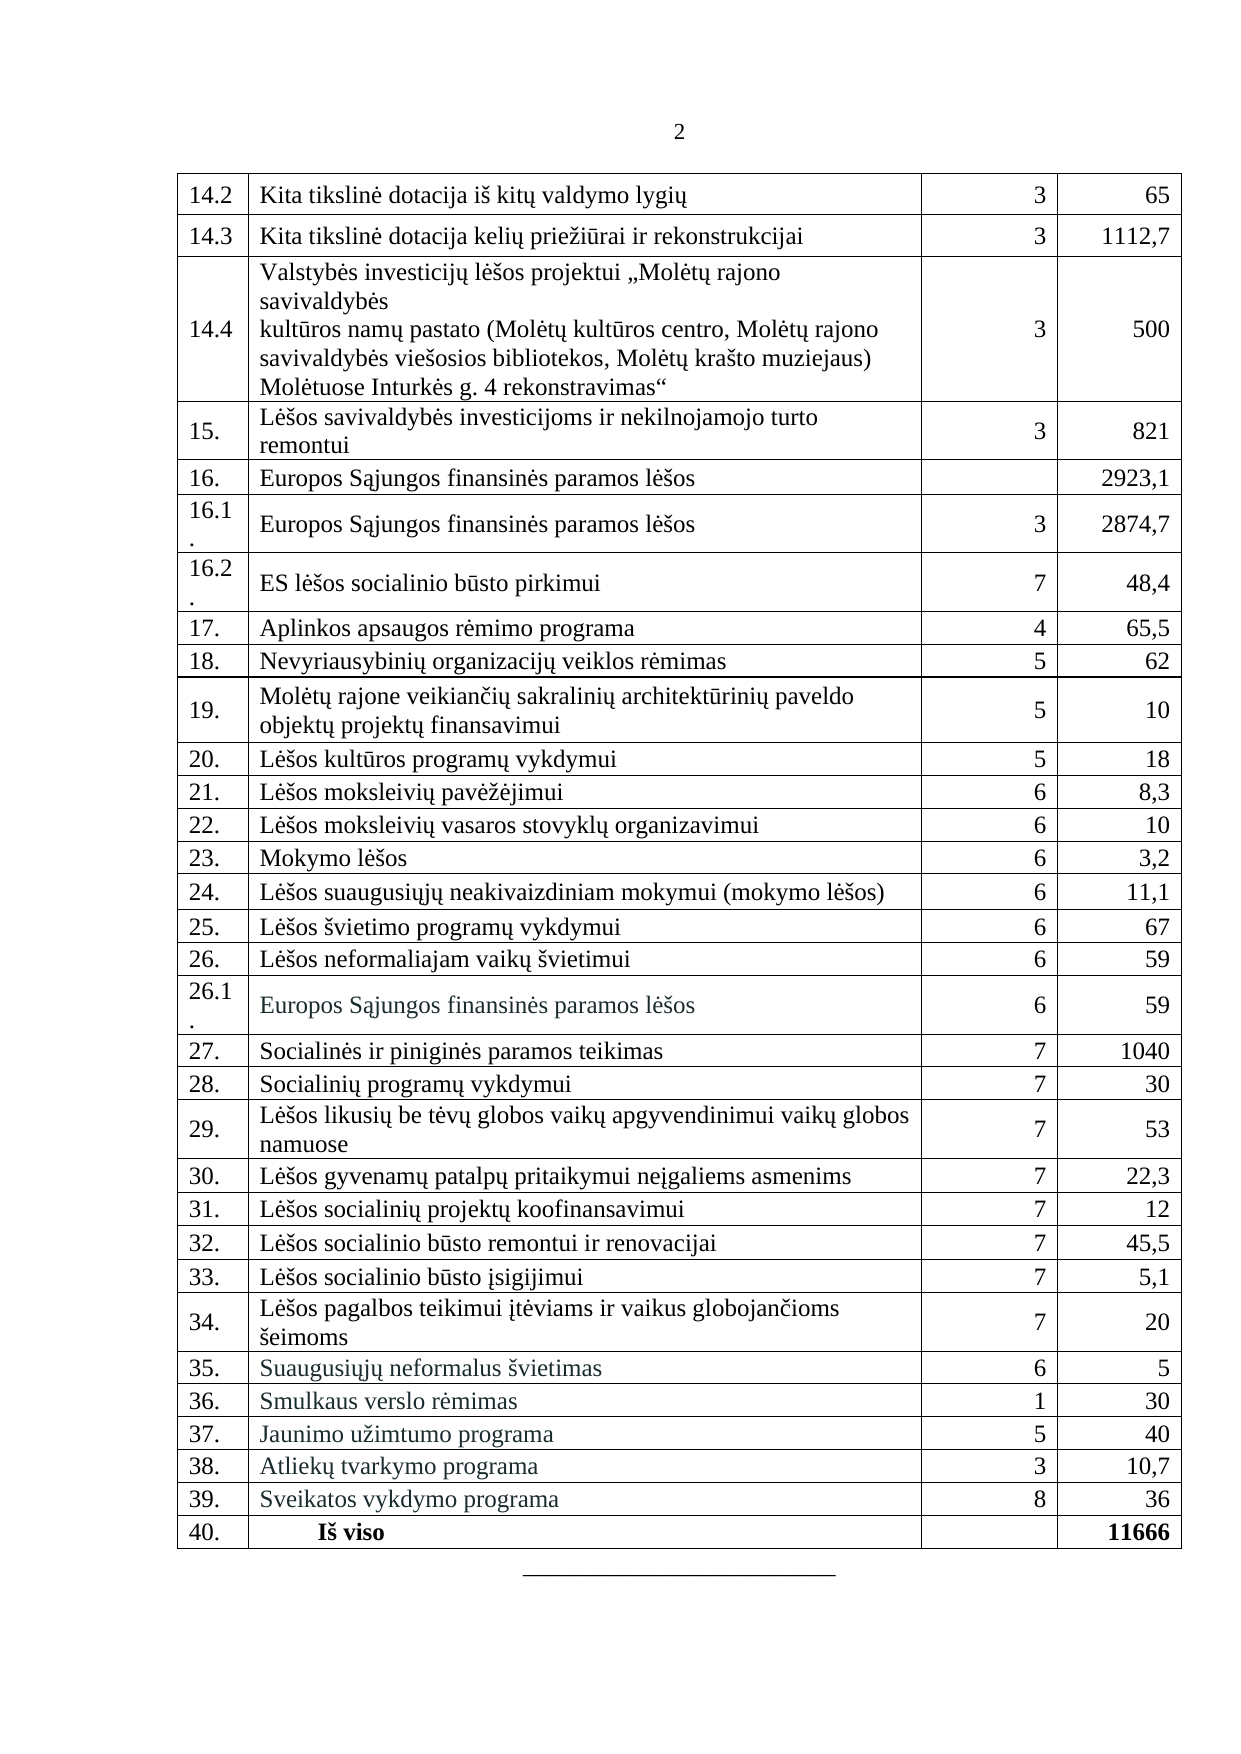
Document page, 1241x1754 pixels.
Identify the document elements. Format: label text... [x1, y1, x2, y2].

table_cell [922, 1516, 1057, 1547]
table_cell Smulkaus verslo rėmimas [249, 1384, 921, 1416]
table_cell Lėšos savivaldybės investicijoms ir nekilnojamojo turto remontui [249, 402, 921, 459]
table_cell 6 [922, 910, 1057, 942]
table_cell Europos Sąjungos finansinės paramos lėšos [249, 460, 921, 494]
table_cell 6 [922, 976, 1057, 1033]
table_cell [922, 460, 1057, 494]
table_cell 16. [178, 460, 248, 494]
table_cell 65 [1058, 174, 1181, 214]
table_cell 19. [178, 678, 248, 742]
table_cell 21. [178, 776, 248, 808]
table_cell 59 [1058, 976, 1181, 1033]
table_cell 10 [1058, 809, 1181, 841]
table_cell Sveikatos vykdymo programa [249, 1483, 921, 1514]
table_cell Lėšos socialinio būsto remontui ir renovacijai [249, 1226, 921, 1259]
table_cell 14.4 [178, 257, 248, 401]
table_cell 23. [178, 842, 248, 873]
table_cell 14.2 [178, 174, 248, 214]
table_cell 5 [922, 645, 1057, 676]
table_cell 3 [922, 174, 1057, 214]
table_cell Aplinkos apsaugos rėmimo programa [249, 612, 921, 644]
table_cell 7 [922, 1159, 1057, 1192]
table_cell 1 [922, 1384, 1057, 1416]
table_cell 67 [1058, 910, 1181, 942]
table_cell Lėšos socialinių projektų koofinansavimui [249, 1193, 921, 1225]
table_cell 1112,7 [1058, 215, 1181, 256]
table_cell 33. [178, 1260, 248, 1292]
table_cell 4 [922, 612, 1057, 644]
table_cell Kita tikslinė dotacija kelių priežiūrai ir rekonstrukcijai [249, 215, 921, 256]
table_cell 20 [1058, 1293, 1181, 1351]
table_cell 11,1 [1058, 874, 1181, 909]
table_cell 2874,7 [1058, 495, 1181, 552]
table_cell Kita tikslinė dotacija iš kitų valdymo lygių [249, 174, 921, 214]
table_cell 20. [178, 743, 248, 775]
table_cell 53 [1058, 1100, 1181, 1158]
table_cell 3 [922, 257, 1057, 401]
table_cell 3 [922, 495, 1057, 552]
table_cell 7 [922, 1035, 1057, 1066]
table_cell Socialinių programų vykdymui [249, 1067, 921, 1099]
table_cell 6 [922, 874, 1057, 909]
table_cell 32. [178, 1226, 248, 1259]
table_cell 36 [1058, 1483, 1181, 1514]
table_cell 17. [178, 612, 248, 644]
table_cell 6 [922, 776, 1057, 808]
table_cell Socialinės ir piniginės paramos teikimas [249, 1035, 921, 1066]
table_cell Jaunimo užimtumo programa [249, 1417, 921, 1449]
table_cell 36. [178, 1384, 248, 1416]
table_cell 11666 [1058, 1516, 1181, 1547]
table_cell 10 [1058, 678, 1181, 742]
table_cell 15. [178, 402, 248, 459]
table_cell Atliekų tvarkymo programa [249, 1450, 921, 1482]
table_cell 22. [178, 809, 248, 841]
table_cell 40. [178, 1516, 248, 1547]
table_cell Lėšos moksleivių vasaros stovyklų organizavimui [249, 809, 921, 841]
table_cell Europos Sąjungos finansinės paramos lėšos [249, 976, 921, 1033]
table_cell Lėšos švietimo programų vykdymui [249, 910, 921, 942]
table_cell 6 [922, 809, 1057, 841]
table_cell Molėtų rajone veikiančių sakralinių architektūrinių paveldo objektų projektų finansavimui [249, 678, 921, 742]
table_cell Europos Sąjungos finansinės paramos lėšos [249, 495, 921, 552]
table_cell 30. [178, 1159, 248, 1192]
table_cell Lėšos gyvenamų patalpų pritaikymui neįgaliems asmenims [249, 1159, 921, 1192]
table_cell 27. [178, 1035, 248, 1066]
table_cell 7 [922, 1193, 1057, 1225]
table_cell Lėšos neformaliajam vaikų švietimui [249, 943, 921, 975]
table_cell 5 [922, 678, 1057, 742]
table_cell 34. [178, 1293, 248, 1351]
table_cell 7 [922, 553, 1057, 611]
table_cell 6 [922, 1352, 1057, 1383]
table_cell Lėšos moksleivių pavėžėjimui [249, 776, 921, 808]
table_cell 35. [178, 1352, 248, 1383]
table_cell 18. [178, 645, 248, 676]
table_cell 5,1 [1058, 1260, 1181, 1292]
table_cell 26. [178, 943, 248, 975]
table_cell 12 [1058, 1193, 1181, 1225]
table_cell 24. [178, 874, 248, 909]
table_cell 8 [922, 1483, 1057, 1514]
table_cell 7 [922, 1067, 1057, 1099]
table_cell 3 [922, 1450, 1057, 1482]
table_cell 7 [922, 1100, 1057, 1158]
table_cell 28. [178, 1067, 248, 1099]
table_cell 30 [1058, 1067, 1181, 1099]
table_cell 16.1. [178, 495, 248, 552]
table_cell 3,2 [1058, 842, 1181, 873]
table_cell 62 [1058, 645, 1181, 676]
table_cell 39. [178, 1483, 248, 1514]
table_cell 7 [922, 1226, 1057, 1259]
table_cell 7 [922, 1260, 1057, 1292]
table_cell Lėšos kultūros programų vykdymui [249, 743, 921, 775]
table_cell 1040 [1058, 1035, 1181, 1066]
table_cell 22,3 [1058, 1159, 1181, 1192]
table_cell 18 [1058, 743, 1181, 775]
table_cell 5 [1058, 1352, 1181, 1383]
table_cell 16.2. [178, 553, 248, 611]
table_cell 6 [922, 842, 1057, 873]
table_cell ES lėšos socialinio būsto pirkimui [249, 553, 921, 611]
table_cell 6 [922, 943, 1057, 975]
table_cell 5 [922, 1417, 1057, 1449]
table_cell 65,5 [1058, 612, 1181, 644]
table_cell Mokymo lėšos [249, 842, 921, 873]
table_cell 3 [922, 215, 1057, 256]
table_cell 31. [178, 1193, 248, 1225]
table_cell 45,5 [1058, 1226, 1181, 1259]
table_cell 29. [178, 1100, 248, 1158]
table_cell 500 [1058, 257, 1181, 401]
table_cell Lėšos pagalbos teikimui įtėviams ir vaikus globojančioms šeimoms [249, 1293, 921, 1351]
table_cell Lėšos socialinio būsto įsigijimui [249, 1260, 921, 1292]
table_cell 48,4 [1058, 553, 1181, 611]
table_cell 38. [178, 1450, 248, 1482]
table_cell Suaugusiųjų neformalus švietimas [249, 1352, 921, 1383]
table_cell 7 [922, 1293, 1057, 1351]
table_cell 37. [178, 1417, 248, 1449]
table_cell 821 [1058, 402, 1181, 459]
table_cell 14.3 [178, 215, 248, 256]
table_cell 8,3 [1058, 776, 1181, 808]
table_cell 40 [1058, 1417, 1181, 1449]
table_cell Iš viso [249, 1516, 921, 1547]
table_cell 30 [1058, 1384, 1181, 1416]
table_cell 3 [922, 402, 1057, 459]
table_cell 10,7 [1058, 1450, 1181, 1482]
table_cell 59 [1058, 943, 1181, 975]
table_cell _________________________ [177, 1549, 1181, 1580]
table_cell 25. [178, 910, 248, 942]
table_cell 5 [922, 743, 1057, 775]
table_cell Valstybės investicijų lėšos projektui „Molėtų rajono savivaldybės kultūros namų pastato (Molėtų kultūros centro, Molėtų rajono savivaldybės viešosios bibliotekos, Molėtų krašto muziejaus) Molėtuose Inturkės g. 4 rekonstravimas“ [249, 257, 921, 401]
table_cell Lėšos suaugusiųjų neakivaizdiniam mokymui (mokymo lėšos) [249, 874, 921, 909]
table_cell 2923,1 [1058, 460, 1181, 494]
table_cell 26.1. [178, 976, 248, 1033]
table_cell Nevyriausybinių organizacijų veiklos rėmimas [249, 645, 921, 676]
table_cell Lėšos likusių be tėvų globos vaikų apgyvendinimui vaikų globos namuose [249, 1100, 921, 1158]
